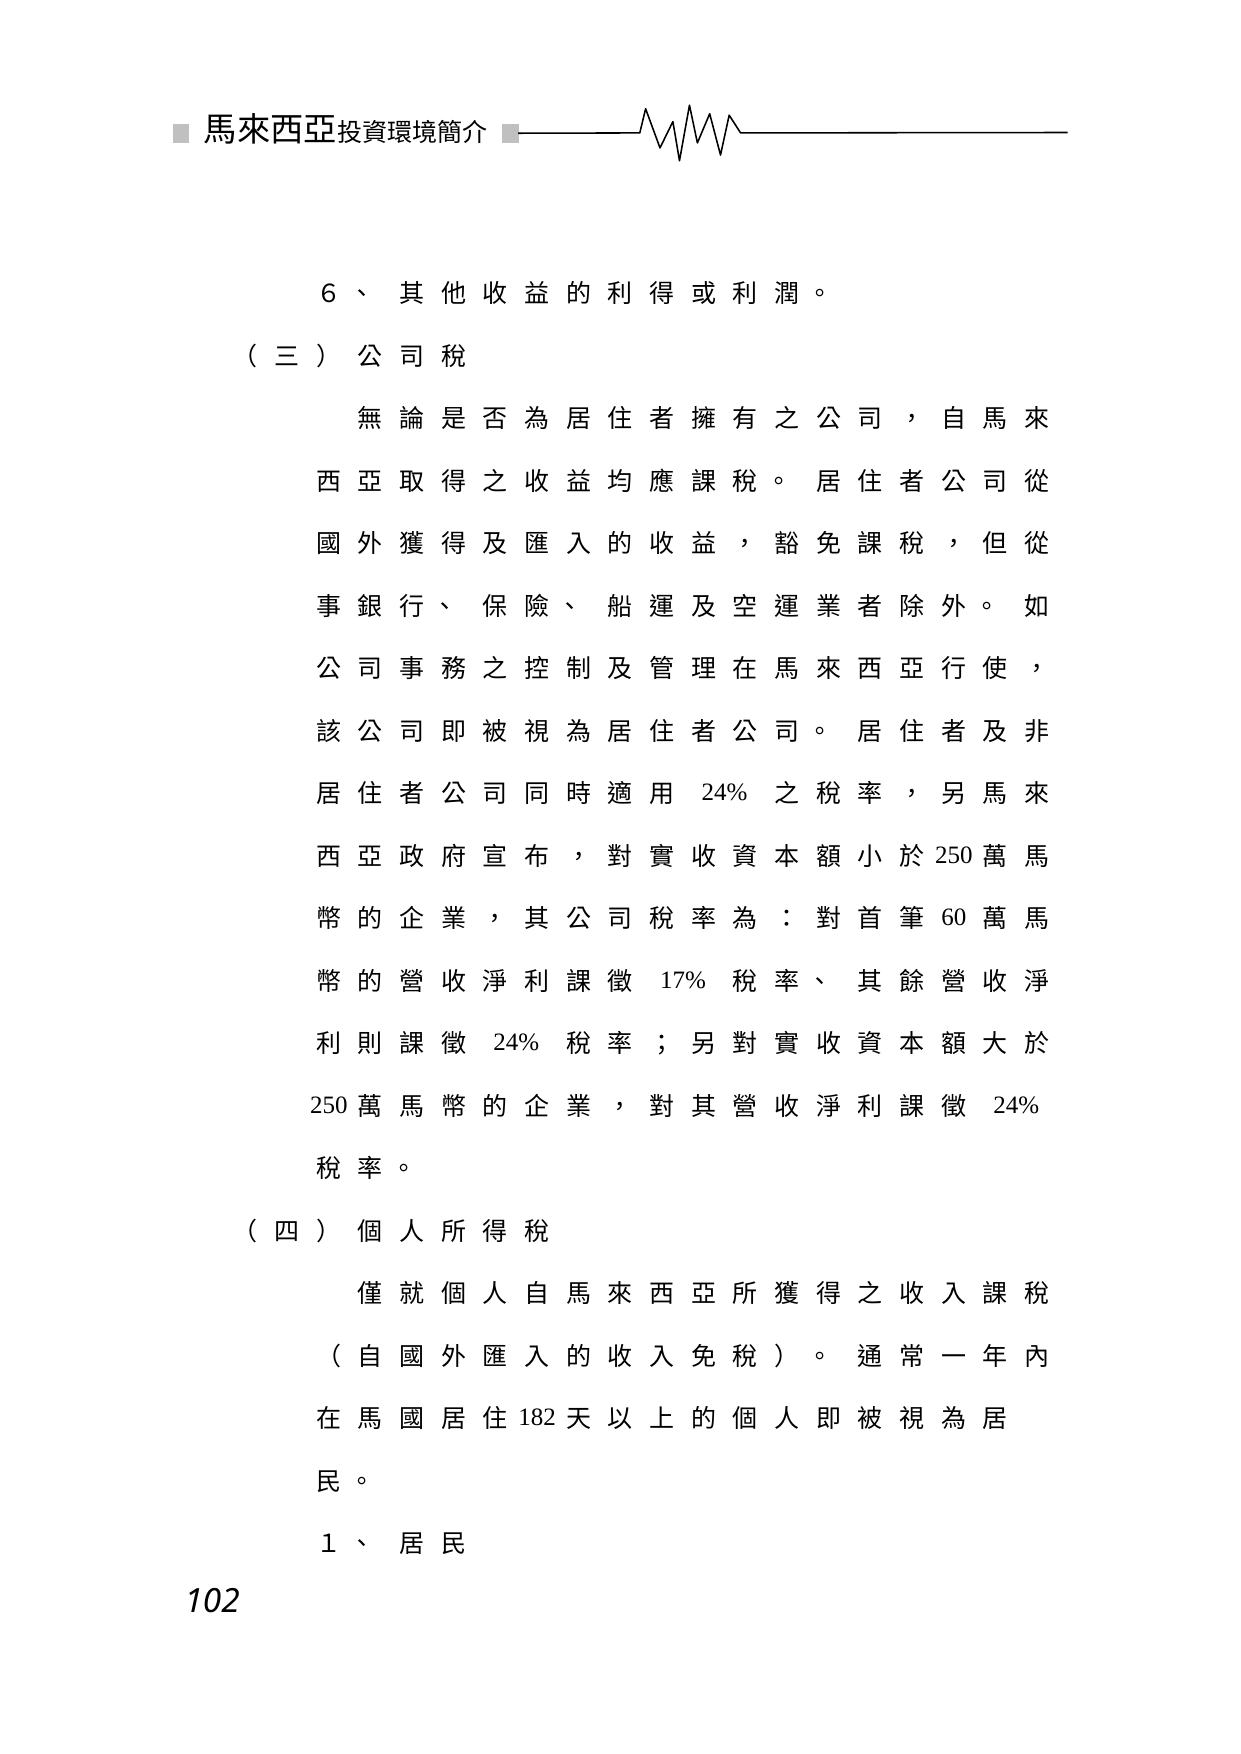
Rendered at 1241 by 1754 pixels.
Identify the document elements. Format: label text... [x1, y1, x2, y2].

text 無論是否為居住者擁有之公司，自馬來西亞取得之收益均應課稅。居住者公司從國外獲得及匯入的收益，豁免課稅，但從事銀行、保險、船運及空運業者除外。如公司事務之控制及管理在馬來西亞行使，該公司即被視為居住者公司。居住者及非居住者公司同時適用24%之稅率，另馬來西亞政府宣布，對實收資本額小於250萬馬幣的企業，其公司稅率為：對首筆60萬馬幣的營收淨利課徵17%稅率、其餘營收淨利則課徵24%稅率；另對實收資本額大於250萬馬幣的企業，對其營收淨利課徵24%稅率。 [281, 375, 1058, 1188]
text １、居民 [281, 1500, 1058, 1563]
text ６、其他收益的利得或利潤。 [281, 250, 1058, 313]
text （三）公司稅 [207, 313, 1058, 375]
text （四）個人所得稅 [207, 1188, 1058, 1250]
text 僅就個人自馬來西亞所獲得之收入課稅（自國外匯入的收入免稅）。通常一年內在馬國居住182天以上的個人即被視為居民。 [281, 1250, 1058, 1500]
